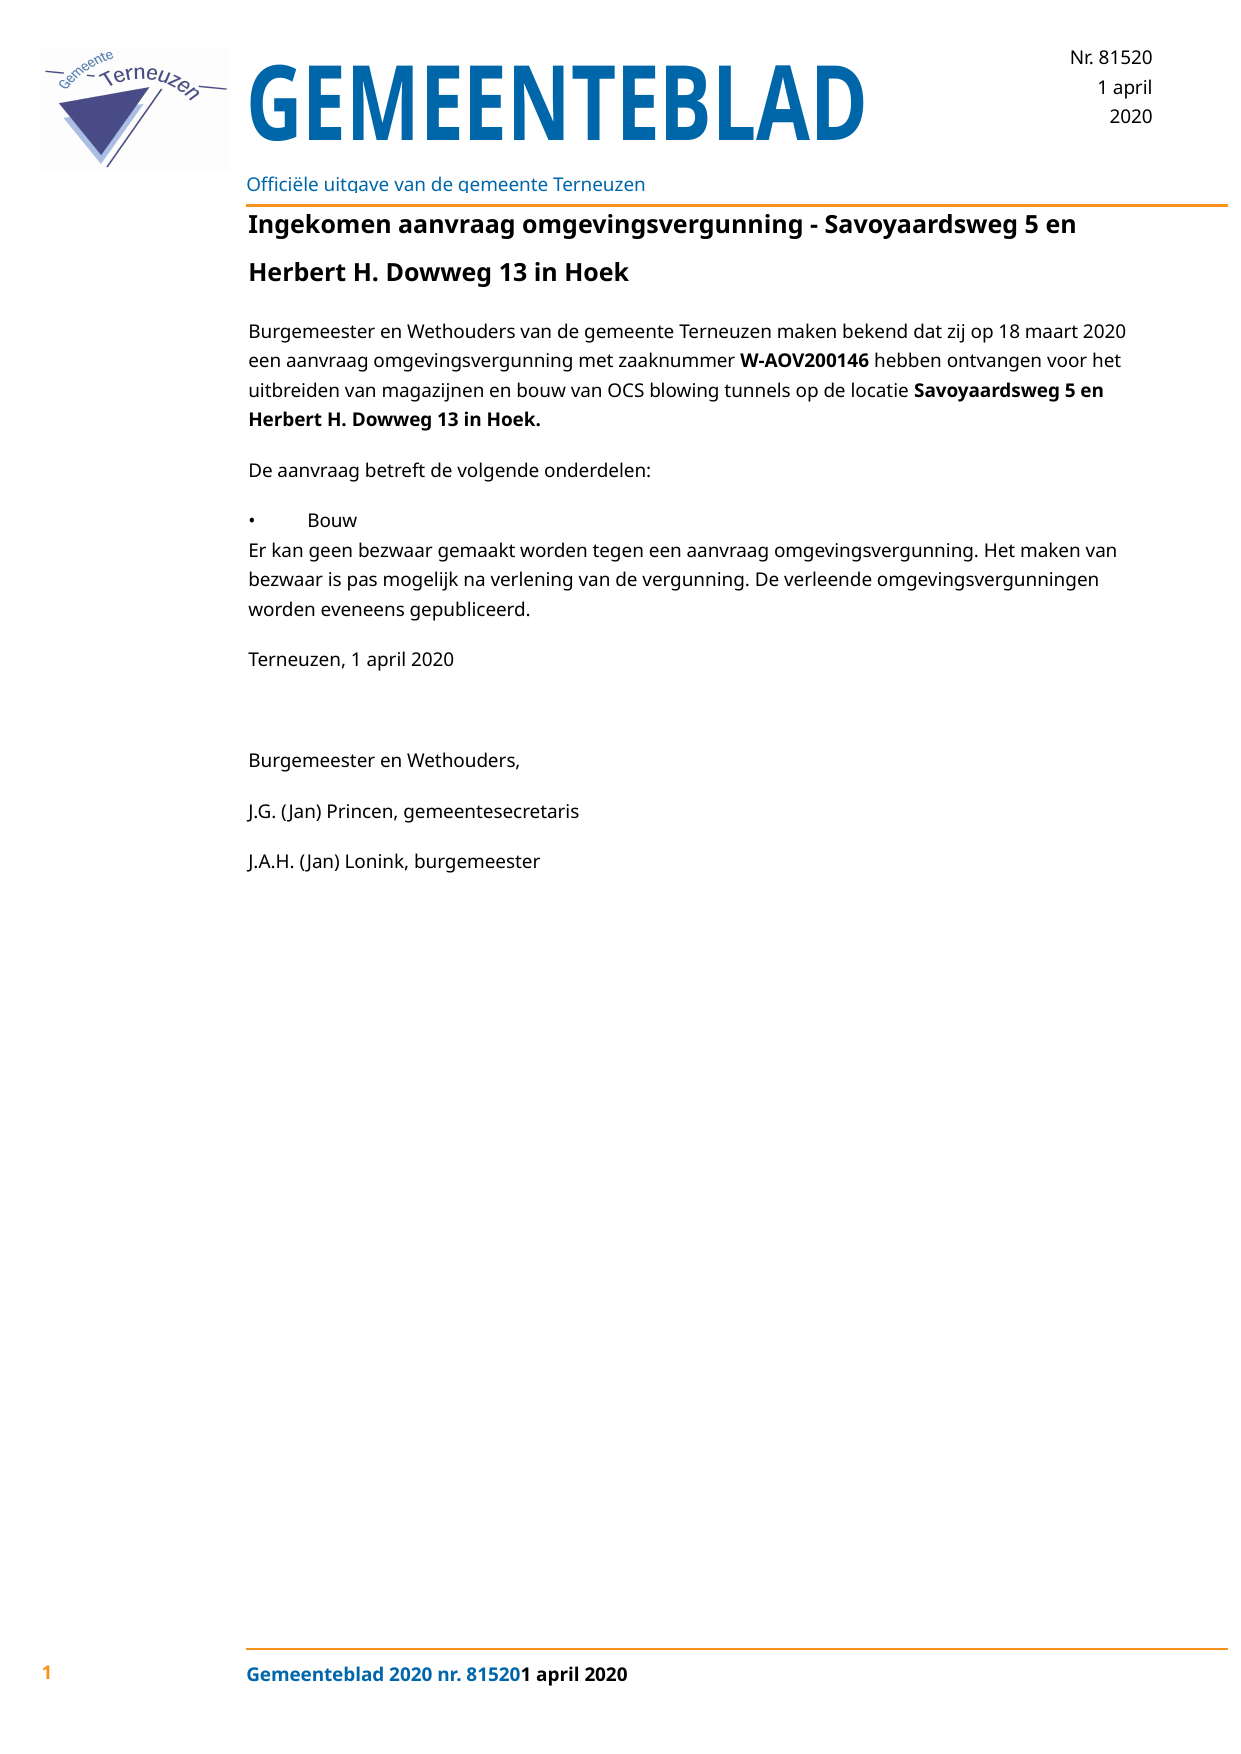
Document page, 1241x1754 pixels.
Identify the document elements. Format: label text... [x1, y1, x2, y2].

picture [41, 47, 231, 172]
text Burgemeester en Wethouders, [248, 747, 1152, 773]
text J.A.H. (Jan) Lonink, burgemeester [248, 848, 1152, 874]
text De aanvraag betreft de volgende onderdelen: [248, 457, 1152, 483]
text Burgemeester en Wethouders van de gemeente Terneuzen maken bekend dat zij op 18 maart 2020 een aanvraag omgevingsvergunning met zaaknummer W-AOV200146 hebben ontvangen voor het uitbreiden van magazijnen en bouw van OCS blowing tunnels op de locatie Savoyaardsweg 5 en Herbert H. Dowweg 13 in Hoek. [248, 318, 1152, 432]
text J.G. (Jan) Princen, gemeentesecretaris [248, 798, 1152, 824]
text Er kan geen bezwaar gemaakt worden tegen een aanvraag omgevingsvergunning. Het maken van bezwaar is pas mogelijk na verlening van de vergunning. De verleende omgevingsvergunningen worden eveneens gepubliceerd. [248, 537, 1152, 622]
text Ingekomen aanvraag omgevingsvergunning - Savoyaardsweg 5 en Herbert H. Dowweg 13 in Hoek [248, 207, 1152, 288]
text Terneuzen, 1 april 2020 [248, 647, 1152, 672]
list Bouw [248, 507, 1152, 533]
